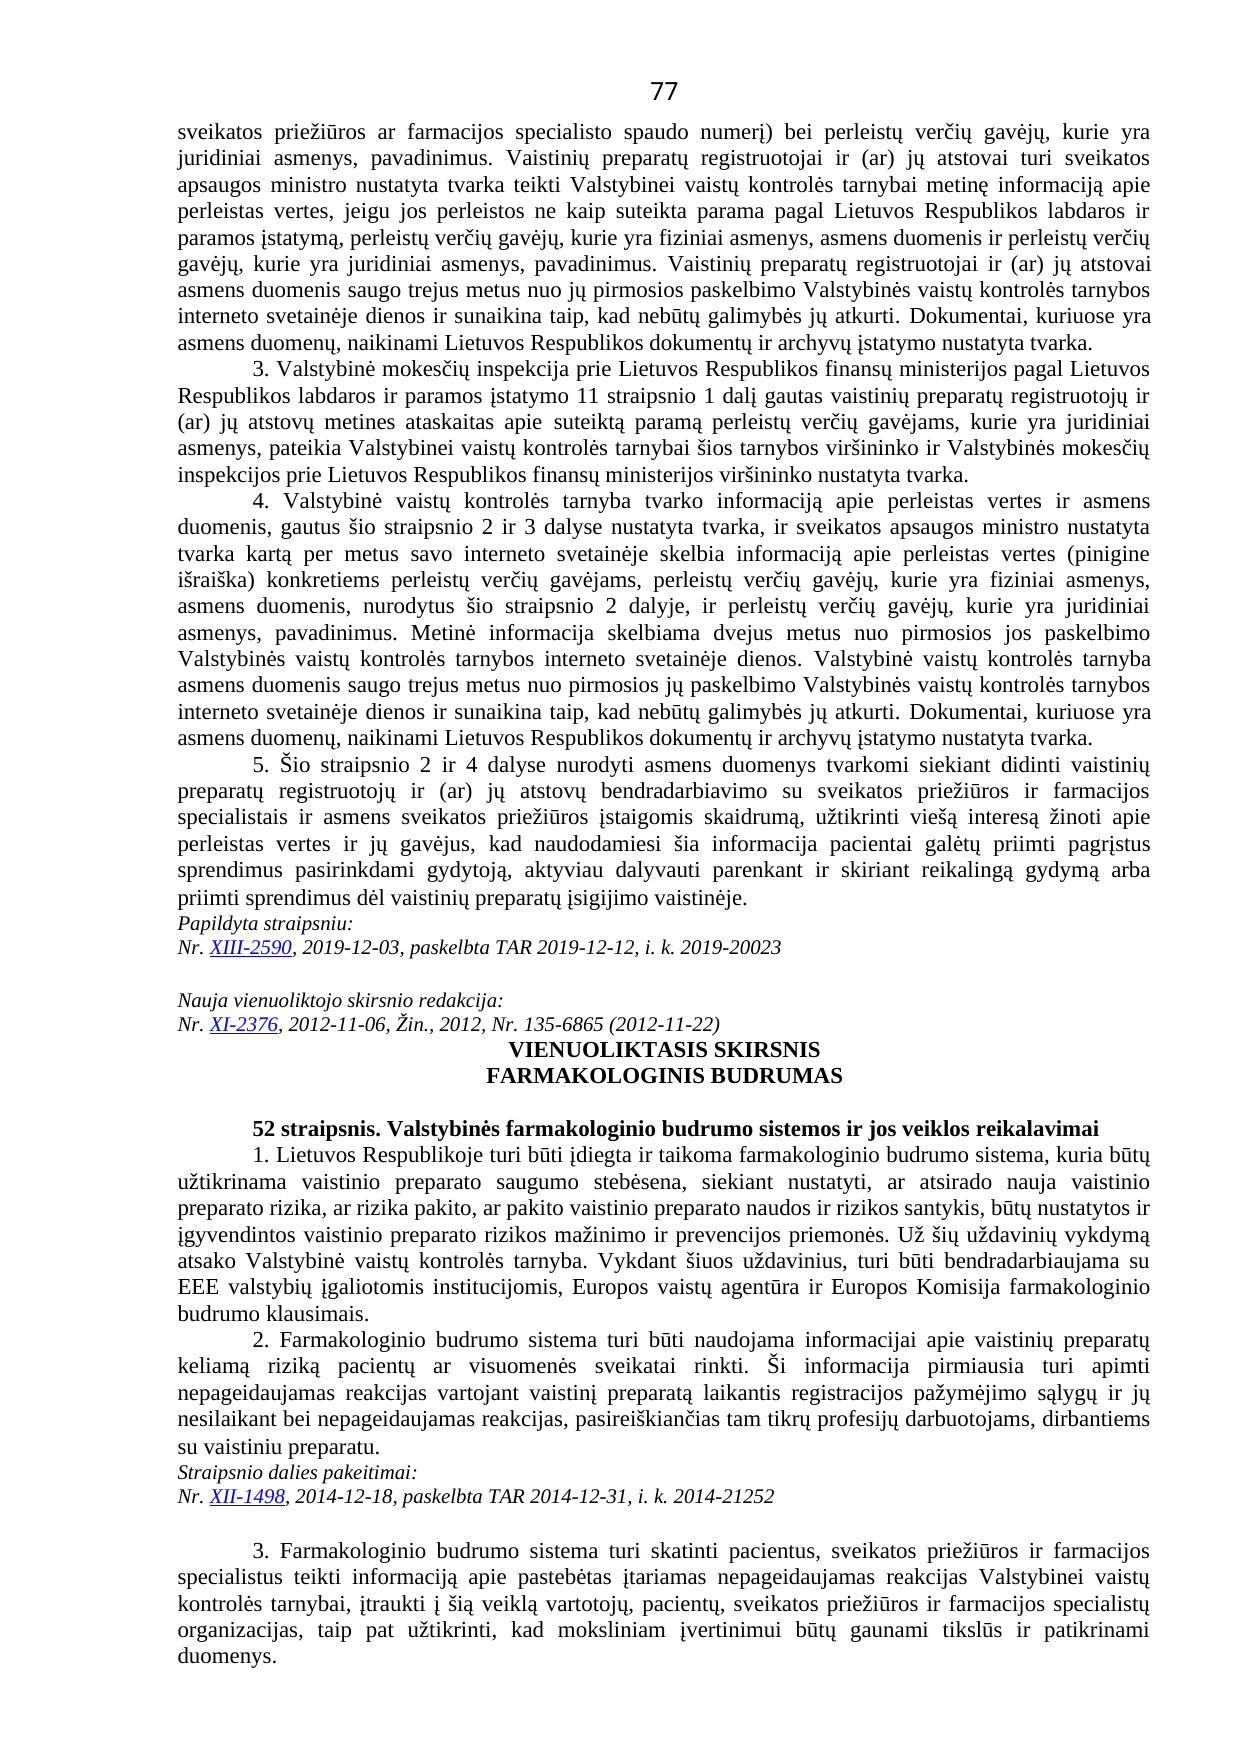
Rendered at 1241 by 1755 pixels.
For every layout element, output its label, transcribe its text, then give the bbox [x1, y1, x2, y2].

text VIENUOLIKTASIS SKIRSNIS [177, 1036, 1152, 1062]
text Nr. XII-1498, 2014-12-18, paskelbta TAR 2014-12-31, i. k. 2014-21252 [177, 1484, 1152, 1508]
text 1. Lietuvos Respublikoje turi būti įdiegta ir taikoma farmakologinio budrumo sistema, kuria būtų užtikrinama vaistinio preparato saugumo stebėsena, siekiant nustatyti, ar atsirado nauja vaistinio preparato rizika, ar rizika pakito, ar pakito vaistinio preparato naudos ir rizikos santykis, būtų nustatytos ir įgyvendintos vaistinio preparato rizikos mažinimo ir prevencijos priemonės. Už šių uždavinių vykdymą atsako Valstybinė vaistų kontrolės tarnyba. Vykdant šiuos uždavinius, turi būti bendradarbiaujama su EEE valstybių įgaliotomis institucijomis, Europos vaistų agentūra ir Europos Komisija farmakologinio budrumo klausimais. [177, 1142, 1152, 1326]
text sveikatos priežiūros ar farmacijos specialisto spaudo numerį) bei perleistų verčių gavėjų, kurie yra juridiniai asmenys, pavadinimus. Vaistinių preparatų registruotojai ir (ar) jų atstovai turi sveikatos apsaugos ministro nustatyta tvarka teikti Valstybinei vaistų kontrolės tarnybai metinę informaciją apie perleistas vertes, jeigu jos perleistos ne kaip suteikta parama pagal Lietuvos Respublikos labdaros ir paramos įstatymą, perleistų verčių gavėjų, kurie yra fiziniai asmenys, asmens duomenis ir perleistų verčių gavėjų, kurie yra juridiniai asmenys, pavadinimus. Vaistinių preparatų registruotojai ir (ar) jų atstovai asmens duomenis saugo trejus metus nuo jų pirmosios paskelbimo Valstybinės vaistų kontrolės tarnybos interneto svetainėje dienos ir sunaikina taip, kad nebūtų galimybės jų atkurti. Dokumentai, kuriuose yra asmens duomenų, naikinami Lietuvos Respublikos dokumentų ir archyvų įstatymo nustatyta tvarka. [177, 118, 1152, 355]
text 2. Farmakologinio budrumo sistema turi būti naudojama informacijai apie vaistinių preparatų keliamą riziką pacientų ar visuomenės sveikatai rinkti. Ši informacija pirmiausia turi apimti nepageidaujamas reakcijas vartojant vaistinį preparatą laikantis registracijos pažymėjimo sąlygų ir jų nesilaikant bei nepageidaujamas reakcijas, pasireiškiančias tam tikrų profesijų darbuotojams, dirbantiems su vaistiniu preparatu. [177, 1326, 1152, 1460]
text 3. Valstybinė mokesčių inspekcija prie Lietuvos Respublikos finansų ministerijos pagal Lietuvos Respublikos labdaros ir paramos įstatymo 11 straipsnio 1 dalį gautas vaistinių preparatų registruotojų ir (ar) jų atstovų metines ataskaitas apie suteiktą paramą perleistų verčių gavėjams, kurie yra juridiniai asmenys, pateikia Valstybinei vaistų kontrolės tarnybai šios tarnybos viršininko ir Valstybinės mokesčių inspekcijos prie Lietuvos Respublikos finansų ministerijos viršininko nustatyta tvarka. [177, 355, 1152, 487]
text FARMAKOLOGINIS BUDRUMAS [177, 1062, 1152, 1089]
text Nauja vienuoliktojo skirsnio redakcija: [177, 988, 1152, 1012]
text 3. Farmakologinio budrumo sistema turi skatinti pacientus, sveikatos priežiūros ir farmacijos specialistus teikti informaciją apie pastebėtas įtariamas nepageidaujamas reakcijas Valstybinei vaistų kontrolės tarnybai, įtraukti į šią veiklą vartotojų, pacientų, sveikatos priežiūros ir farmacijos specialistų organizacijas, taip pat užtikrinti, kad moksliniam įvertinimui būtų gaunami tikslūs ir patikrinami duomenys. [177, 1537, 1152, 1669]
text 52 straipsnis. Valstybinės farmakologinio budrumo sistemos ir jos veiklos reikalavimai [252, 1115, 1152, 1142]
text Straipsnio dalies pakeitimai: [177, 1460, 1152, 1484]
text Nr. XI-2376, 2012-11-06, Žin., 2012, Nr. 135-6865 (2012-11-22) [177, 1012, 1152, 1036]
text 4. Valstybinė vaistų kontrolės tarnyba tvarko informaciją apie perleistas vertes ir asmens duomenis, gautus šio straipsnio 2 ir 3 dalyse nustatyta tvarka, ir sveikatos apsaugos ministro nustatyta tvarka kartą per metus savo interneto svetainėje skelbia informaciją apie perleistas vertes (pinigine išraiška) konkretiems perleistų verčių gavėjams, perleistų verčių gavėjų, kurie yra fiziniai asmenys, asmens duomenis, nurodytus šio straipsnio 2 dalyje, ir perleistų verčių gavėjų, kurie yra juridiniai asmenys, pavadinimus. Metinė informacija skelbiama dvejus metus nuo pirmosios jos paskelbimo Valstybinės vaistų kontrolės tarnybos interneto svetainėje dienos. Valstybinė vaistų kontrolės tarnyba asmens duomenis saugo trejus metus nuo pirmosios jų paskelbimo Valstybinės vaistų kontrolės tarnybos interneto svetainėje dienos ir sunaikina taip, kad nebūtų galimybės jų atkurti. Dokumentai, kuriuose yra asmens duomenų, naikinami Lietuvos Respublikos dokumentų ir archyvų įstatymo nustatyta tvarka. [177, 487, 1152, 751]
text Papildyta straipsniu: [177, 911, 1152, 935]
text Nr. XIII-2590, 2019-12-03, paskelbta TAR 2019-12-12, i. k. 2019-20023 [177, 935, 1152, 959]
text 5. Šio straipsnio 2 ir 4 dalyse nurodyti asmens duomenys tvarkomi siekiant didinti vaistinių preparatų registruotojų ir (ar) jų atstovų bendradarbiavimo su sveikatos priežiūros ir farmacijos specialistais ir asmens sveikatos priežiūros įstaigomis skaidrumą, užtikrinti viešą interesą žinoti apie perleistas vertes ir jų gavėjus, kad naudodamiesi šia informacija pacientai galėtų priimti pagrįstus sprendimus pasirinkdami gydytoją, aktyviau dalyvauti parenkant ir skiriant reikalingą gydymą arba priimti sprendimus dėl vaistinių preparatų įsigijimo vaistinėje. [177, 751, 1152, 911]
